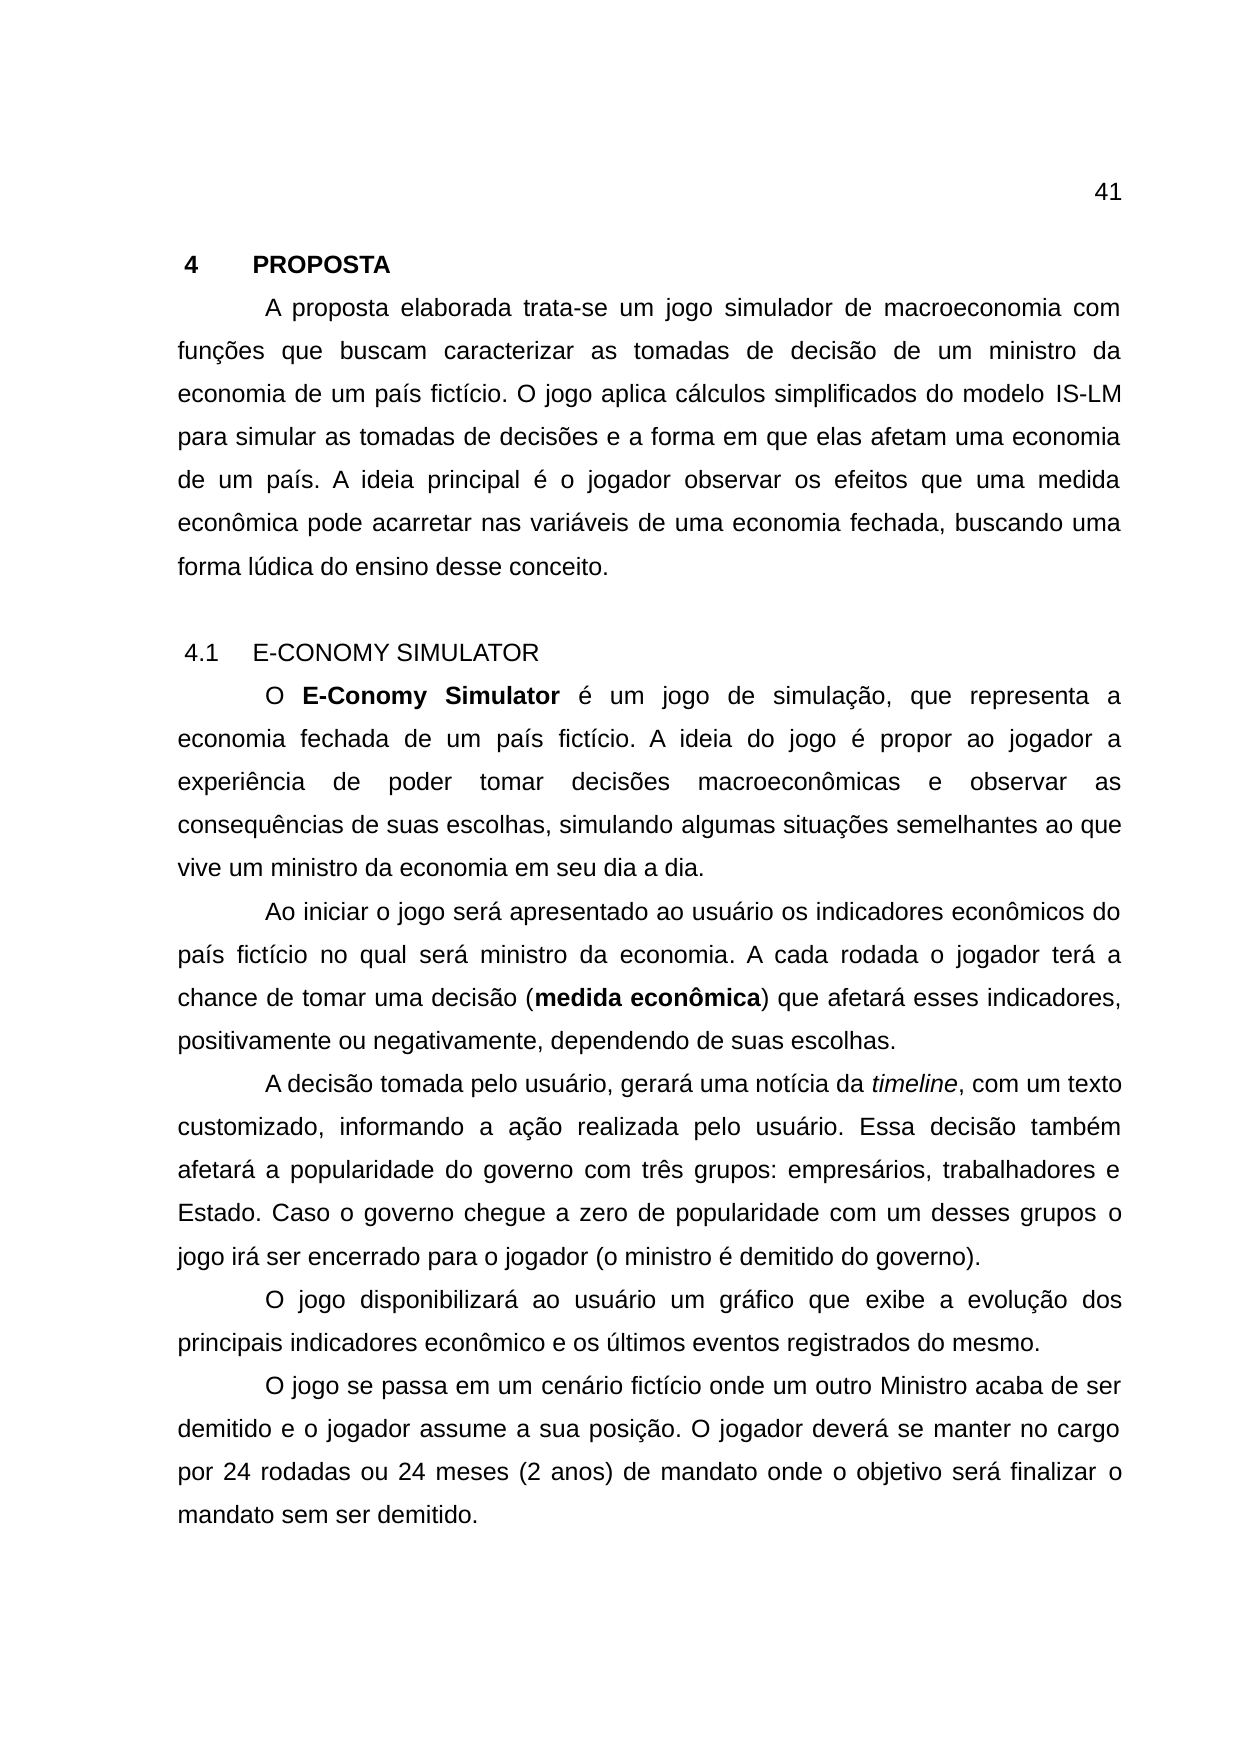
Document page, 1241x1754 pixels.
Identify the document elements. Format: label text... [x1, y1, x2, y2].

text A proposta elaborada trata-se um jogo simulador de macroeconomia com funções que buscam caracterizar as tomadas de decisão de um ministro da economia de um país fictício. O jogo aplica cálculos simplificados do modelo IS-LM para simular as tomadas de decisões e a forma em que elas afetam uma economia de um país. A ideia principal é o jogador observar os efeitos que uma medida econômica pode acarretar nas variáveis de uma economia fechada, buscando uma forma lúdica do ensino desse conceito. [177, 293, 1122, 580]
text O E-Conomy Simulator é um jogo de simulação, que representa a economia fechada de um país fictício. A ideia do jogo é propor ao jogador a experiência de poder tomar decisões macroeconômicas e observar as consequências de suas escolhas, simulando algumas situações semelhantes ao que vive um ministro da economia em seu dia a dia. [177, 681, 1122, 882]
subtitle E-Conomy Simulator [177, 638, 1122, 667]
text A decisão tomada pelo usuário, gerará uma notícia da timeline, com um texto customizado, informando a ação realizada pelo usuário. Essa decisão também afetará a popularidade do governo com três grupos: empresários, trabalhadores e Estado. Caso o governo chegue a zero de popularidade com um desses grupos o jogo irá ser encerrado para o jogador (o ministro é demitido do governo). [177, 1069, 1122, 1270]
text Ao iniciar o jogo será apresentado ao usuário os indicadores econômicos do país fictício no qual será ministro da economia. A cada rodada o jogador terá a chance de tomar uma decisão (medida econômica) que afetará esses indicadores, positivamente ou negativamente, dependendo de suas escolhas. [177, 897, 1122, 1055]
subtitle Proposta [177, 250, 1122, 278]
text O jogo se passa em um cenário fictício onde um outro Ministro acaba de ser demitido e o jogador assume a sua posição. O jogador deverá se manter no cargo por 24 rodadas ou 24 meses (2 anos) de mandato onde o objetivo será finalizar o mandato sem ser demitido. [177, 1371, 1122, 1529]
text O jogo disponibilizará ao usuário um gráfico que exibe a evolução dos principais indicadores econômico e os últimos eventos registrados do mesmo. [177, 1285, 1122, 1357]
